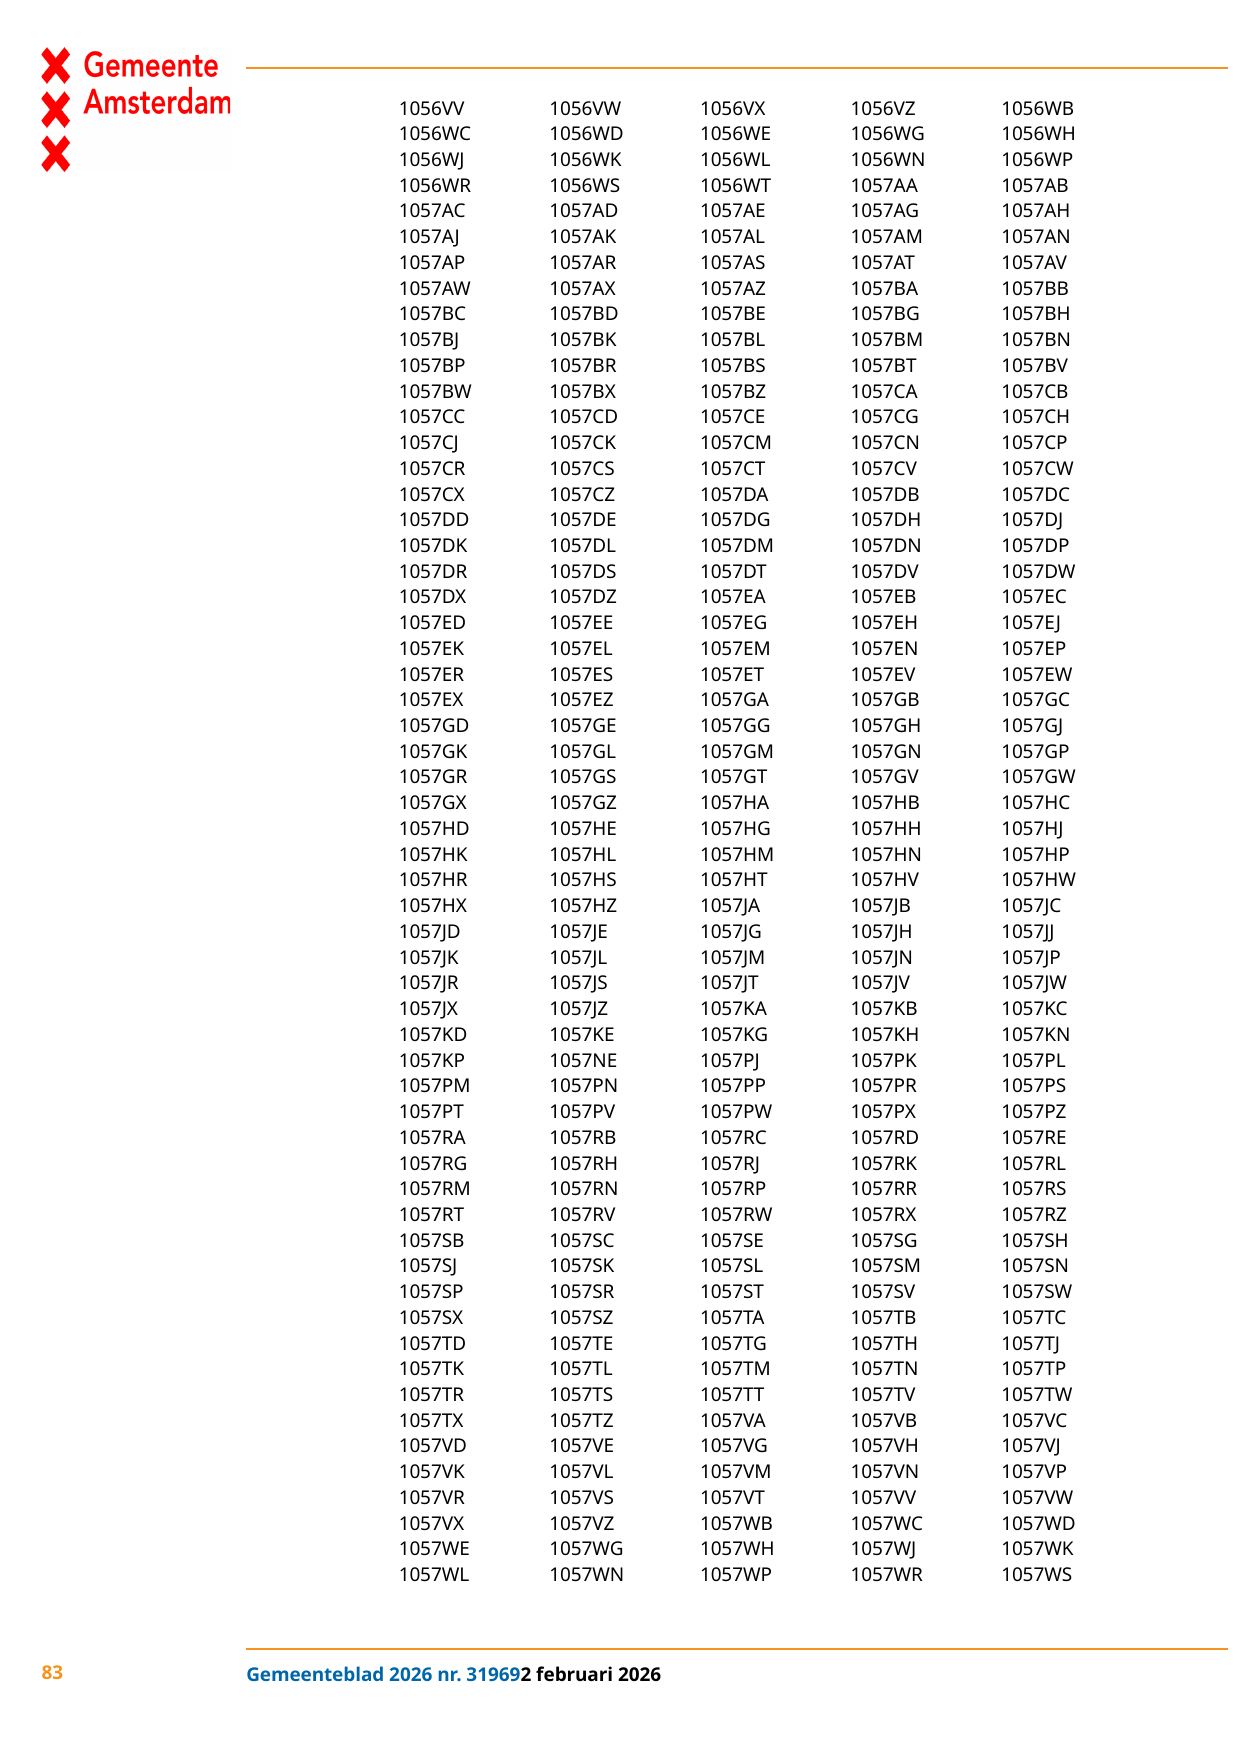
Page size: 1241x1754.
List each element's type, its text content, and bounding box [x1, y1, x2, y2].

table_cell 1057BR [549, 352, 700, 378]
table_cell 1057BP [399, 352, 549, 378]
table_cell 1057VH [850, 1433, 1001, 1458]
table_cell 1057GZ [549, 790, 700, 815]
table_cell [248, 1433, 398, 1458]
table_cell 1057AH [1001, 198, 1152, 223]
table_cell 1057CT [700, 455, 850, 481]
table_cell 1057EH [850, 609, 1001, 635]
table_cell 1057VL [549, 1459, 700, 1484]
table_cell 1057RP [700, 1175, 850, 1201]
table_cell 1057WK [1001, 1536, 1152, 1561]
table_cell 1057VX [399, 1510, 549, 1536]
table_cell 1057PL [1001, 1047, 1152, 1072]
table_cell 1057KG [700, 1021, 850, 1047]
table_cell 1057JG [700, 918, 850, 944]
table_cell 1057VM [700, 1459, 850, 1484]
table_cell 1057RM [399, 1175, 549, 1201]
table_cell [248, 893, 398, 918]
table_cell 1057CS [549, 455, 700, 481]
table_cell 1057SM [850, 1253, 1001, 1278]
table_cell 1057BE [700, 301, 850, 326]
table_cell 1057TZ [549, 1407, 700, 1433]
table_cell [248, 1175, 398, 1201]
table_cell 1057JX [399, 995, 549, 1021]
table_cell 1057HV [850, 867, 1001, 892]
table_cell 1057WG [549, 1536, 700, 1561]
table_cell 1057TE [549, 1330, 700, 1356]
table_cell 1057AR [549, 249, 700, 275]
table_cell 1057HJ [1001, 815, 1152, 841]
table_cell 1057EJ [1001, 609, 1152, 635]
table_cell 1057PM [399, 1073, 549, 1098]
table_cell 1057AM [850, 224, 1001, 249]
table_cell 1057GM [700, 738, 850, 764]
table_cell 1057AA [850, 172, 1001, 198]
table_cell 1057BM [850, 326, 1001, 352]
table_cell 1057KB [850, 995, 1001, 1021]
table_cell 1057DZ [549, 584, 700, 609]
table_cell 1057BB [1001, 275, 1152, 301]
table_cell 1057EZ [549, 687, 700, 712]
table_cell [248, 429, 398, 455]
table_cell 1057WL [399, 1561, 549, 1587]
table_cell [248, 172, 398, 198]
table_cell 1057PZ [1001, 1098, 1152, 1124]
table_cell 1057TL [549, 1356, 700, 1381]
table_cell [248, 661, 398, 687]
table_cell 1057ES [549, 661, 700, 687]
table_cell 1057CC [399, 404, 549, 429]
table_cell 1057EA [700, 584, 850, 609]
table_cell [248, 1330, 398, 1356]
table_cell 1057TT [700, 1381, 850, 1407]
table_cell 1057ST [700, 1278, 850, 1304]
table_cell 1057WE [399, 1536, 549, 1561]
table_cell 1057GN [850, 738, 1001, 764]
table_cell 1057HT [700, 867, 850, 892]
table_cell 1057VV [850, 1484, 1001, 1510]
table_cell 1057DK [399, 532, 549, 558]
table_cell [248, 790, 398, 815]
table_cell 1057RL [1001, 1150, 1152, 1175]
table_cell 1057TJ [1001, 1330, 1152, 1356]
table_cell 1057HW [1001, 867, 1152, 892]
table_cell 1057JJ [1001, 918, 1152, 944]
table_cell 1057RT [399, 1201, 549, 1227]
table_cell 1057AT [850, 249, 1001, 275]
table_cell 1057TA [700, 1304, 850, 1330]
table_cell [248, 1073, 398, 1098]
table_cell [248, 1510, 398, 1536]
table_cell [248, 1201, 398, 1227]
table_cell 1057DB [850, 481, 1001, 506]
table_cell 1057WP [700, 1561, 850, 1587]
table_cell 1057GD [399, 712, 549, 738]
table_cell [248, 1304, 398, 1330]
table_cell [248, 404, 398, 429]
table_cell 1057EW [1001, 661, 1152, 687]
table_cell [248, 815, 398, 841]
table_cell 1057VC [1001, 1407, 1152, 1433]
table_cell 1057EP [1001, 635, 1152, 661]
table_cell 1057HN [850, 841, 1001, 867]
table_cell 1056WJ [399, 146, 549, 172]
table_cell 1057HP [1001, 841, 1152, 867]
table_cell 1057AK [549, 224, 700, 249]
table_cell 1057PS [1001, 1073, 1152, 1098]
table_cell 1057BH [1001, 301, 1152, 326]
table_cell 1057DT [700, 558, 850, 584]
table_cell 1057HH [850, 815, 1001, 841]
table_cell [248, 738, 398, 764]
table_cell 1057AG [850, 198, 1001, 223]
table_cell 1057JB [850, 893, 1001, 918]
table_cell 1057DG [700, 506, 850, 532]
table_cell 1057BN [1001, 326, 1152, 352]
table_cell 1057JN [850, 944, 1001, 969]
table_cell [248, 1124, 398, 1150]
table_cell 1057VE [549, 1433, 700, 1458]
table_cell 1057JA [700, 893, 850, 918]
table_cell 1057GL [549, 738, 700, 764]
table_cell 1057CH [1001, 404, 1152, 429]
table_cell 1057AZ [700, 275, 850, 301]
table_cell 1057DA [700, 481, 850, 506]
table_cell 1057BJ [399, 326, 549, 352]
table_cell 1057DS [549, 558, 700, 584]
table_cell 1057DM [700, 532, 850, 558]
table_cell 1056WG [850, 121, 1001, 146]
table_cell 1057WS [1001, 1561, 1152, 1587]
table_cell 1057VZ [549, 1510, 700, 1536]
table_cell 1057HR [399, 867, 549, 892]
table_cell 1057AP [399, 249, 549, 275]
table_cell 1057EK [399, 635, 549, 661]
table_cell 1057VD [399, 1433, 549, 1458]
table_cell [248, 481, 398, 506]
table_cell [248, 1150, 398, 1175]
table_cell 1057WB [700, 1510, 850, 1536]
table_cell 1057CV [850, 455, 1001, 481]
table_cell 1057HG [700, 815, 850, 841]
table_cell [248, 867, 398, 892]
table_cell 1057EE [549, 609, 700, 635]
table_cell 1057VP [1001, 1459, 1152, 1484]
table_cell 1057CX [399, 481, 549, 506]
table_cell 1057SC [549, 1227, 700, 1253]
table_cell 1057RJ [700, 1150, 850, 1175]
table_cell [248, 198, 398, 223]
table_cell 1057GC [1001, 687, 1152, 712]
table_cell 1057JM [700, 944, 850, 969]
table_cell 1057CR [399, 455, 549, 481]
table_cell 1057WN [549, 1561, 700, 1587]
table_cell [248, 841, 398, 867]
table_cell 1056WL [700, 146, 850, 172]
table_cell 1057RR [850, 1175, 1001, 1201]
table_cell 1057EX [399, 687, 549, 712]
table_cell 1056WC [399, 121, 549, 146]
table_cell 1057JV [850, 970, 1001, 995]
table_cell [248, 1356, 398, 1381]
table_cell 1057RX [850, 1201, 1001, 1227]
table_cell 1057GA [700, 687, 850, 712]
table_cell 1056VW [549, 95, 700, 121]
table_cell 1057JK [399, 944, 549, 969]
table_cell 1057SP [399, 1278, 549, 1304]
table_cell 1056VX [700, 95, 850, 121]
table_cell [248, 1227, 398, 1253]
table_cell 1057WJ [850, 1536, 1001, 1561]
table_cell 1056WE [700, 121, 850, 146]
table_cell 1057AB [1001, 172, 1152, 198]
table_cell [248, 970, 398, 995]
table_cell 1057HZ [549, 893, 700, 918]
table_cell 1057GP [1001, 738, 1152, 764]
table_cell 1057CJ [399, 429, 549, 455]
table_cell 1057KA [700, 995, 850, 1021]
table_cell 1057HE [549, 815, 700, 841]
table_cell [248, 1484, 398, 1510]
table_cell 1057JR [399, 970, 549, 995]
table_cell 1057CW [1001, 455, 1152, 481]
table_cell [248, 918, 398, 944]
table_cell 1057BK [549, 326, 700, 352]
table_cell 1057HD [399, 815, 549, 841]
table_cell 1057SJ [399, 1253, 549, 1278]
table_cell 1057SK [549, 1253, 700, 1278]
table_cell 1057VJ [1001, 1433, 1152, 1458]
table_cell 1056WP [1001, 146, 1152, 172]
table_cell 1057VG [700, 1433, 850, 1458]
table_cell 1057DC [1001, 481, 1152, 506]
table_cell 1057TK [399, 1356, 549, 1381]
table_cell 1057BV [1001, 352, 1152, 378]
table_cell 1057BS [700, 352, 850, 378]
table_cell 1057CD [549, 404, 700, 429]
table_cell 1057SW [1001, 1278, 1152, 1304]
table_cell 1057CP [1001, 429, 1152, 455]
table_cell 1057AC [399, 198, 549, 223]
table_cell 1057BD [549, 301, 700, 326]
table_cell [248, 712, 398, 738]
table_cell 1057GT [700, 764, 850, 789]
table_cell [248, 558, 398, 584]
table_cell 1056WD [549, 121, 700, 146]
table_cell [248, 1407, 398, 1433]
table_cell 1057EC [1001, 584, 1152, 609]
table_cell 1057EN [850, 635, 1001, 661]
table_cell 1057JP [1001, 944, 1152, 969]
table_cell 1057AJ [399, 224, 549, 249]
table_cell 1057RZ [1001, 1201, 1152, 1227]
table_cell 1057NE [549, 1047, 700, 1072]
table_cell 1057DX [399, 584, 549, 609]
table_cell 1057SN [1001, 1253, 1152, 1278]
table_cell 1057JS [549, 970, 700, 995]
table_cell 1057CZ [549, 481, 700, 506]
table_cell 1057DE [549, 506, 700, 532]
table_cell [248, 506, 398, 532]
table_cell 1057RD [850, 1124, 1001, 1150]
table_cell 1057AW [399, 275, 549, 301]
table_cell 1056WS [549, 172, 700, 198]
table_cell 1057CG [850, 404, 1001, 429]
table_cell 1057JZ [549, 995, 700, 1021]
table_cell 1057GG [700, 712, 850, 738]
table_cell 1057DH [850, 506, 1001, 532]
table_cell [248, 764, 398, 789]
table_cell 1057JT [700, 970, 850, 995]
table_cell 1057TC [1001, 1304, 1152, 1330]
table_cell [248, 1098, 398, 1124]
table_cell 1057VT [700, 1484, 850, 1510]
table_cell 1057VW [1001, 1484, 1152, 1510]
table_cell [248, 249, 398, 275]
table_cell 1056WH [1001, 121, 1152, 146]
table_cell [248, 1278, 398, 1304]
table_cell 1057TS [549, 1381, 700, 1407]
table_cell [248, 1561, 398, 1587]
table_cell 1057SG [850, 1227, 1001, 1253]
table_cell 1057DP [1001, 532, 1152, 558]
table_cell 1056VV [399, 95, 549, 121]
table_cell [248, 95, 398, 121]
table_cell 1057HC [1001, 790, 1152, 815]
table_cell 1057BX [549, 378, 700, 403]
table_cell 1057BL [700, 326, 850, 352]
table_cell 1057GJ [1001, 712, 1152, 738]
table_cell 1057DL [549, 532, 700, 558]
table_cell [248, 326, 398, 352]
table_cell 1057JD [399, 918, 549, 944]
table_cell 1057RA [399, 1124, 549, 1150]
table_cell 1057GX [399, 790, 549, 815]
table_cell 1057KP [399, 1047, 549, 1072]
table_cell 1057TM [700, 1356, 850, 1381]
table_cell 1057TV [850, 1381, 1001, 1407]
table_cell 1057GW [1001, 764, 1152, 789]
table_cell [248, 352, 398, 378]
table_cell 1057JW [1001, 970, 1152, 995]
table_cell 1057AV [1001, 249, 1152, 275]
table_cell 1057PN [549, 1073, 700, 1098]
table_cell 1057WC [850, 1510, 1001, 1536]
table_cell 1057TR [399, 1381, 549, 1407]
table_cell 1057WH [700, 1536, 850, 1561]
table_cell 1057TH [850, 1330, 1001, 1356]
table_cell 1057BC [399, 301, 549, 326]
table_cell 1057HL [549, 841, 700, 867]
table_cell 1057DV [850, 558, 1001, 584]
table_cell 1057JH [850, 918, 1001, 944]
table_cell 1057JE [549, 918, 700, 944]
table_cell [248, 1021, 398, 1047]
table_cell 1057TN [850, 1356, 1001, 1381]
table_cell [248, 1536, 398, 1561]
table_cell 1056WR [399, 172, 549, 198]
table_cell 1057EG [700, 609, 850, 635]
table_cell [248, 146, 398, 172]
table_cell 1057AN [1001, 224, 1152, 249]
table_cell 1057DR [399, 558, 549, 584]
table_cell 1057ED [399, 609, 549, 635]
table_cell 1057RH [549, 1150, 700, 1175]
table_cell [248, 1381, 398, 1407]
table_cell 1057AD [549, 198, 700, 223]
table_cell 1057CA [850, 378, 1001, 403]
table_cell 1057PX [850, 1098, 1001, 1124]
table_cell 1057PV [549, 1098, 700, 1124]
table_cell 1057RC [700, 1124, 850, 1150]
table_cell 1057DJ [1001, 506, 1152, 532]
table_cell 1057TX [399, 1407, 549, 1433]
table_cell 1057BT [850, 352, 1001, 378]
table_cell 1056WB [1001, 95, 1152, 121]
table_cell 1057HS [549, 867, 700, 892]
table_cell [248, 1253, 398, 1278]
table_cell 1057EL [549, 635, 700, 661]
table_cell [248, 301, 398, 326]
table_cell 1057BZ [700, 378, 850, 403]
table_cell 1057CN [850, 429, 1001, 455]
table_cell [248, 584, 398, 609]
table_cell 1057HK [399, 841, 549, 867]
table_cell 1057TW [1001, 1381, 1152, 1407]
table_cell 1057CK [549, 429, 700, 455]
table_cell 1057RG [399, 1150, 549, 1175]
table_cell 1057GE [549, 712, 700, 738]
table_cell 1057CM [700, 429, 850, 455]
table_cell [248, 995, 398, 1021]
table_cell 1057SX [399, 1304, 549, 1330]
table_cell 1057TP [1001, 1356, 1152, 1381]
table_cell 1057SR [549, 1278, 700, 1304]
table_cell [248, 378, 398, 403]
table_cell 1056WN [850, 146, 1001, 172]
table_cell 1057PR [850, 1073, 1001, 1098]
table_cell 1057CB [1001, 378, 1152, 403]
table_cell [248, 1459, 398, 1484]
table_cell [248, 275, 398, 301]
table_cell 1057PP [700, 1073, 850, 1098]
table_cell 1057GK [399, 738, 549, 764]
table_cell 1057RS [1001, 1175, 1152, 1201]
table_cell [248, 1047, 398, 1072]
table_cell 1057KC [1001, 995, 1152, 1021]
table_cell 1057ET [700, 661, 850, 687]
table_cell [248, 224, 398, 249]
table_cell 1057BA [850, 275, 1001, 301]
table_cell 1057GH [850, 712, 1001, 738]
table_cell 1057VK [399, 1459, 549, 1484]
table_cell 1057RB [549, 1124, 700, 1150]
table_cell 1057EM [700, 635, 850, 661]
table_cell 1057PJ [700, 1047, 850, 1072]
table_cell 1057TD [399, 1330, 549, 1356]
table_cell 1057KE [549, 1021, 700, 1047]
table_cell 1057DD [399, 506, 549, 532]
table_cell 1057HB [850, 790, 1001, 815]
table_cell 1057AE [700, 198, 850, 223]
table_cell 1057WD [1001, 1510, 1152, 1536]
table_cell 1057JL [549, 944, 700, 969]
table_cell [248, 609, 398, 635]
table_cell 1057JC [1001, 893, 1152, 918]
table_cell 1057AS [700, 249, 850, 275]
table_cell 1057PW [700, 1098, 850, 1124]
table_cell 1057GR [399, 764, 549, 789]
table_cell 1057EB [850, 584, 1001, 609]
table_cell 1057GB [850, 687, 1001, 712]
table_cell 1057VN [850, 1459, 1001, 1484]
table_cell 1057SV [850, 1278, 1001, 1304]
table_cell [248, 635, 398, 661]
table_cell 1057ER [399, 661, 549, 687]
table_cell 1056WT [700, 172, 850, 198]
table_cell [248, 687, 398, 712]
table_cell 1057EV [850, 661, 1001, 687]
table_cell 1057SL [700, 1253, 850, 1278]
table_cell 1057RK [850, 1150, 1001, 1175]
table_cell 1057RN [549, 1175, 700, 1201]
table_cell 1057AX [549, 275, 700, 301]
table_cell 1057RE [1001, 1124, 1152, 1150]
table_cell 1057SE [700, 1227, 850, 1253]
table_cell 1057KN [1001, 1021, 1152, 1047]
table_cell 1057BG [850, 301, 1001, 326]
table_cell 1057HM [700, 841, 850, 867]
table_cell 1057DW [1001, 558, 1152, 584]
table_cell 1057HX [399, 893, 549, 918]
table_cell 1057SB [399, 1227, 549, 1253]
table_cell 1057DN [850, 532, 1001, 558]
table_cell 1057SZ [549, 1304, 700, 1330]
table_cell 1056VZ [850, 95, 1001, 121]
table_cell 1057BW [399, 378, 549, 403]
table_cell 1057VR [399, 1484, 549, 1510]
table_cell 1057GS [549, 764, 700, 789]
table_cell [248, 455, 398, 481]
table_cell 1057PK [850, 1047, 1001, 1072]
table_cell 1057TG [700, 1330, 850, 1356]
picture [41, 47, 231, 172]
table_cell 1057PT [399, 1098, 549, 1124]
table_cell 1057KH [850, 1021, 1001, 1047]
table_cell 1057RV [549, 1201, 700, 1227]
table_cell [248, 121, 398, 146]
table_cell 1057VA [700, 1407, 850, 1433]
table_cell 1057VB [850, 1407, 1001, 1433]
table_cell 1057AL [700, 224, 850, 249]
table_cell [248, 944, 398, 969]
table_cell 1057KD [399, 1021, 549, 1047]
table_cell 1057SH [1001, 1227, 1152, 1253]
table_cell 1057HA [700, 790, 850, 815]
table_cell 1057TB [850, 1304, 1001, 1330]
table_cell [248, 532, 398, 558]
table_cell 1057GV [850, 764, 1001, 789]
table_cell 1056WK [549, 146, 700, 172]
table_cell 1057VS [549, 1484, 700, 1510]
table_cell 1057RW [700, 1201, 850, 1227]
table_cell 1057WR [850, 1561, 1001, 1587]
table_cell 1057CE [700, 404, 850, 429]
